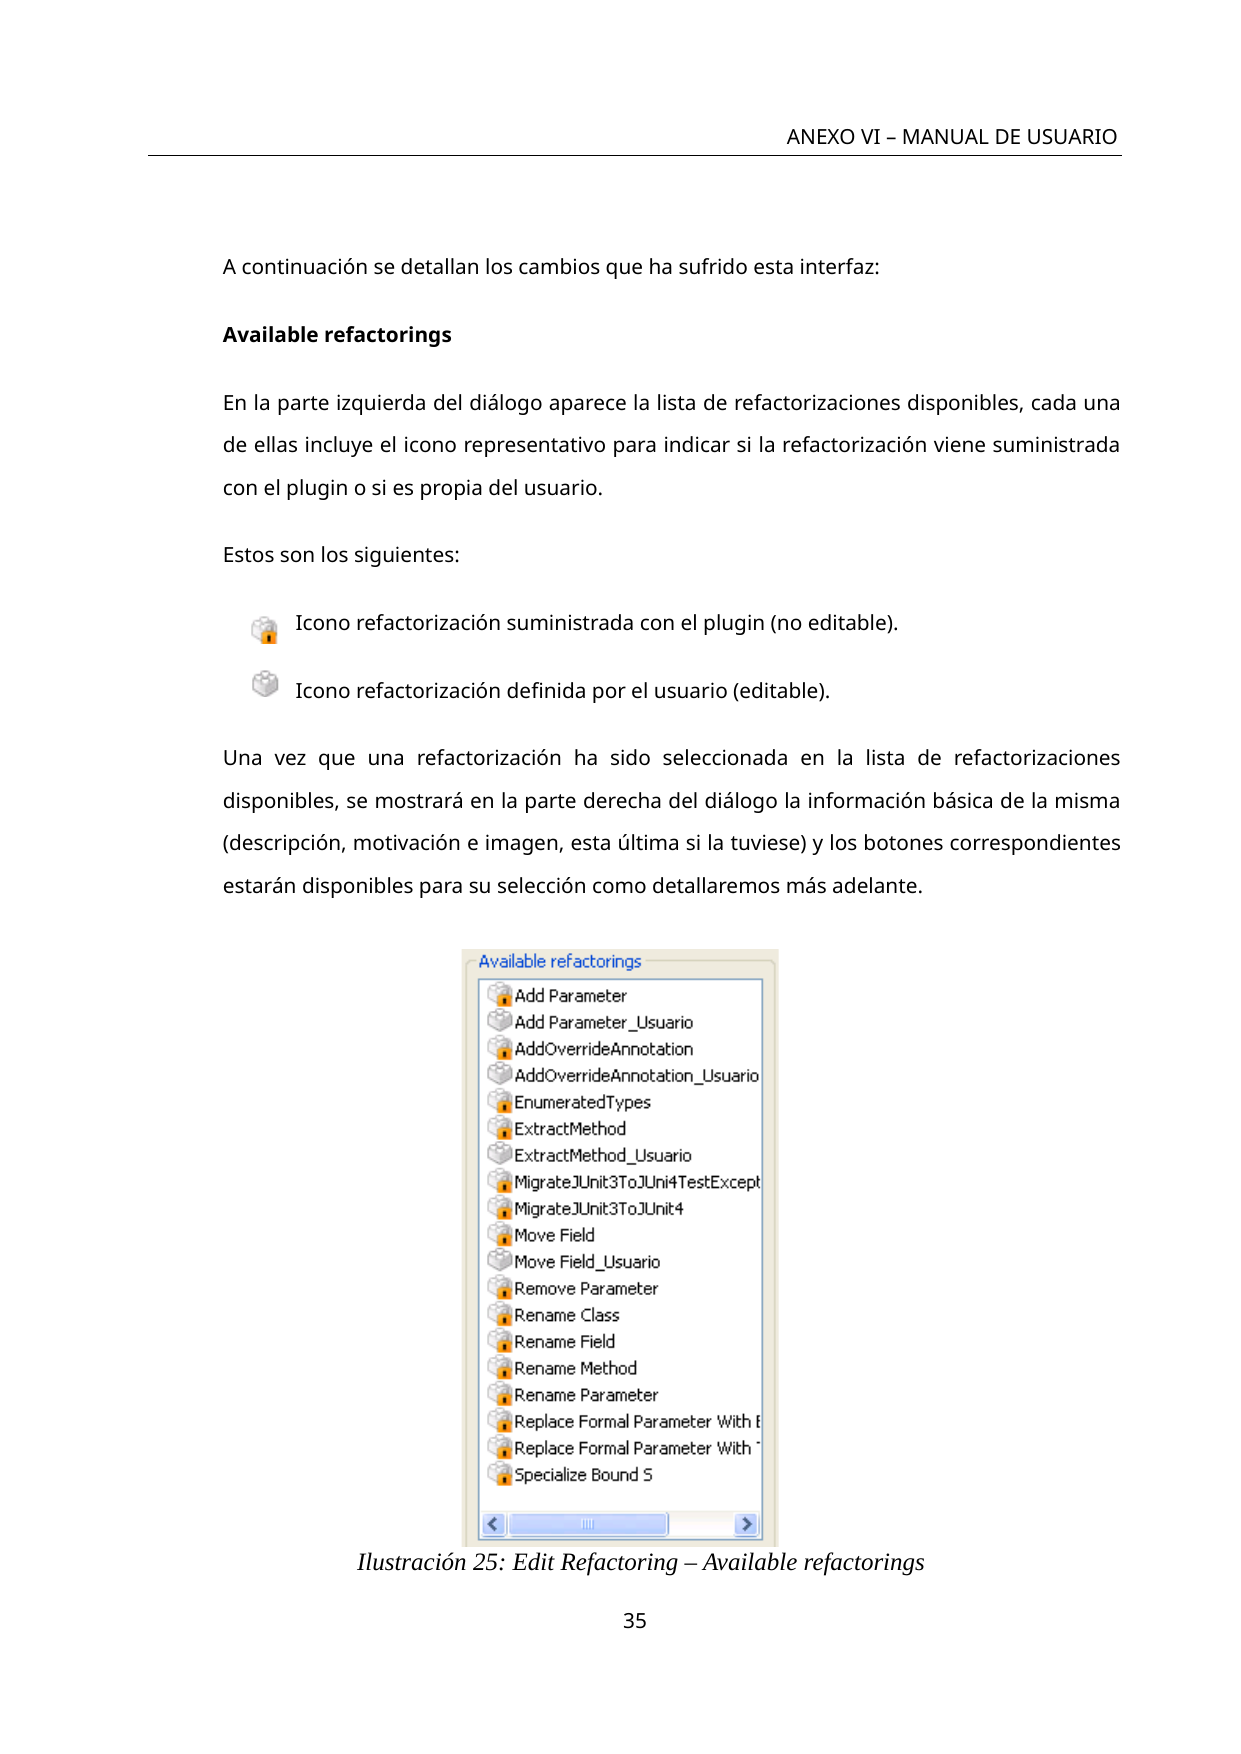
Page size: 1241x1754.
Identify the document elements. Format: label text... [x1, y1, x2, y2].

text En la parte izquierda del diálogo aparece la lista de refactorizaciones disponibles, cada una de ellas incluye el icono representativo para indicar si la refactorización viene suministrada con el plugin o si es propia del usuario. [223, 388, 1122, 501]
text Una vez que una refactorización ha sido seleccionada en la lista de refactorizaciones disponibles, se mostrará en la parte derecha del diálogo la información básica de la misma (descripción, motivación e imagen, esta última si la tuviese) y los botones correspondientes estarán disponibles para su selección como detallaremos más adelante. [223, 743, 1122, 899]
text Icono refactorización definida por el usuario (editable). [148, 676, 1122, 704]
picture [461, 949, 779, 1547]
text Ilustración 25: Edit Refactoring – Available refactorings [296, 1547, 988, 1575]
text A continuación se detallan los cambios que ha sufrido esta interfaz: [223, 252, 1122, 281]
text Icono refactorización suministrada con el plugin (no editable). [148, 608, 1122, 637]
text Estos son los siguientes: [223, 541, 1122, 569]
text Available refactorings [223, 320, 1122, 348]
